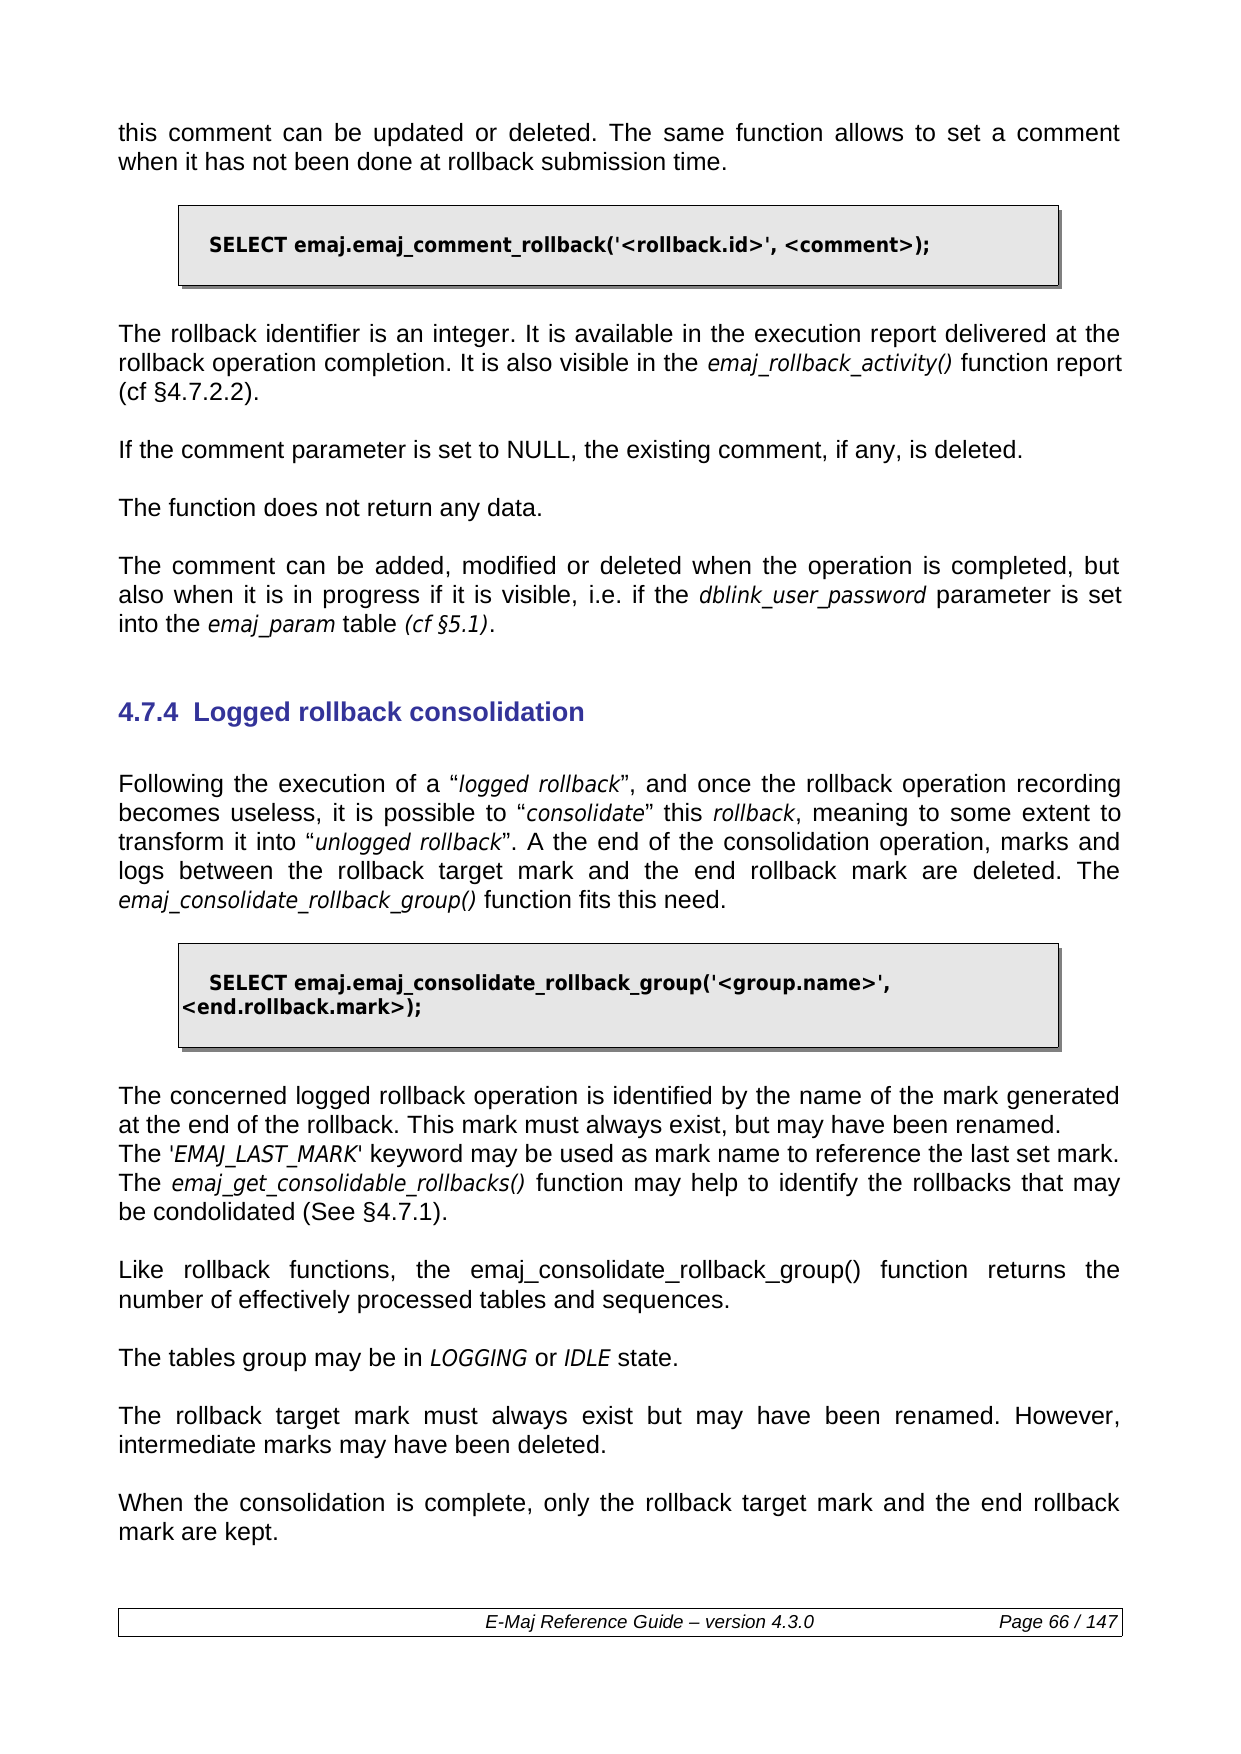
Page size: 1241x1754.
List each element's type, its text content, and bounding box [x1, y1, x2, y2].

text Like rollback functions, the emaj_consolidate_rollback_group() function returns the number of effectively processed tables and sequences. [118, 1255, 1122, 1313]
text The rollback identifier is an integer. It is available in the execution report delivered at the rollback operation completion. It is also visible in the emaj_rollback_activity() function report (cf §4.7.2.2). [118, 318, 1122, 406]
text The 'EMAJ_LAST_MARK' keyword may be used as mark name to reference the last set mark. [118, 1139, 1122, 1168]
text When the consolidation is complete, only the rollback target mark and the end rollback mark are kept. [118, 1488, 1122, 1546]
text The comment can be added, modified or deleted when the operation is completed, but also when it is in progress if it is visible, i.e. if the dblink_user_password parameter is set into the emaj_param table (cf §5.1). [118, 551, 1122, 638]
text The concerned logged rollback operation is identified by the name of the mark generated at the end of the rollback. This mark must always exist, but may have been renamed. [118, 1081, 1122, 1139]
text The emaj_get_consolidable_rollbacks() function may help to identify the rollbacks that may be condolidated (See §4.7.1). [118, 1168, 1122, 1226]
text The function does not return any data. [118, 493, 1122, 522]
text If the comment parameter is set to NULL, the existing comment, if any, is deleted. [118, 435, 1122, 464]
text this comment can be updated or deleted. The same function allows to set a comment when it has not been done at rollback submission time. [118, 118, 1122, 176]
text The rollback target mark must always exist but may have been renamed. However, intermediate marks may have been deleted. [118, 1401, 1122, 1459]
text The tables group may be in LOGGING or IDLE state. [118, 1343, 1122, 1372]
text SELECT emaj.emaj_comment_rollback('<rollback.id>', <comment>); [179, 230, 1058, 254]
subtitle Logged rollback consolidation [118, 696, 1122, 727]
text Following the execution of a “logged rollback”, and once the rollback operation recording becomes useless, it is possible to “consolidate” this rollback, meaning to some extent to transform it into “unlogged rollback”. A the end of the consolidation operation, marks and logs between the rollback target mark and the end rollback mark are deleted. The emaj_consolidate_rollback_group() function fits this need. [118, 769, 1122, 914]
text SELECT emaj.emaj_consolidate_rollback_group('<group.name>', <end.rollback.mark>); [179, 968, 1058, 1017]
